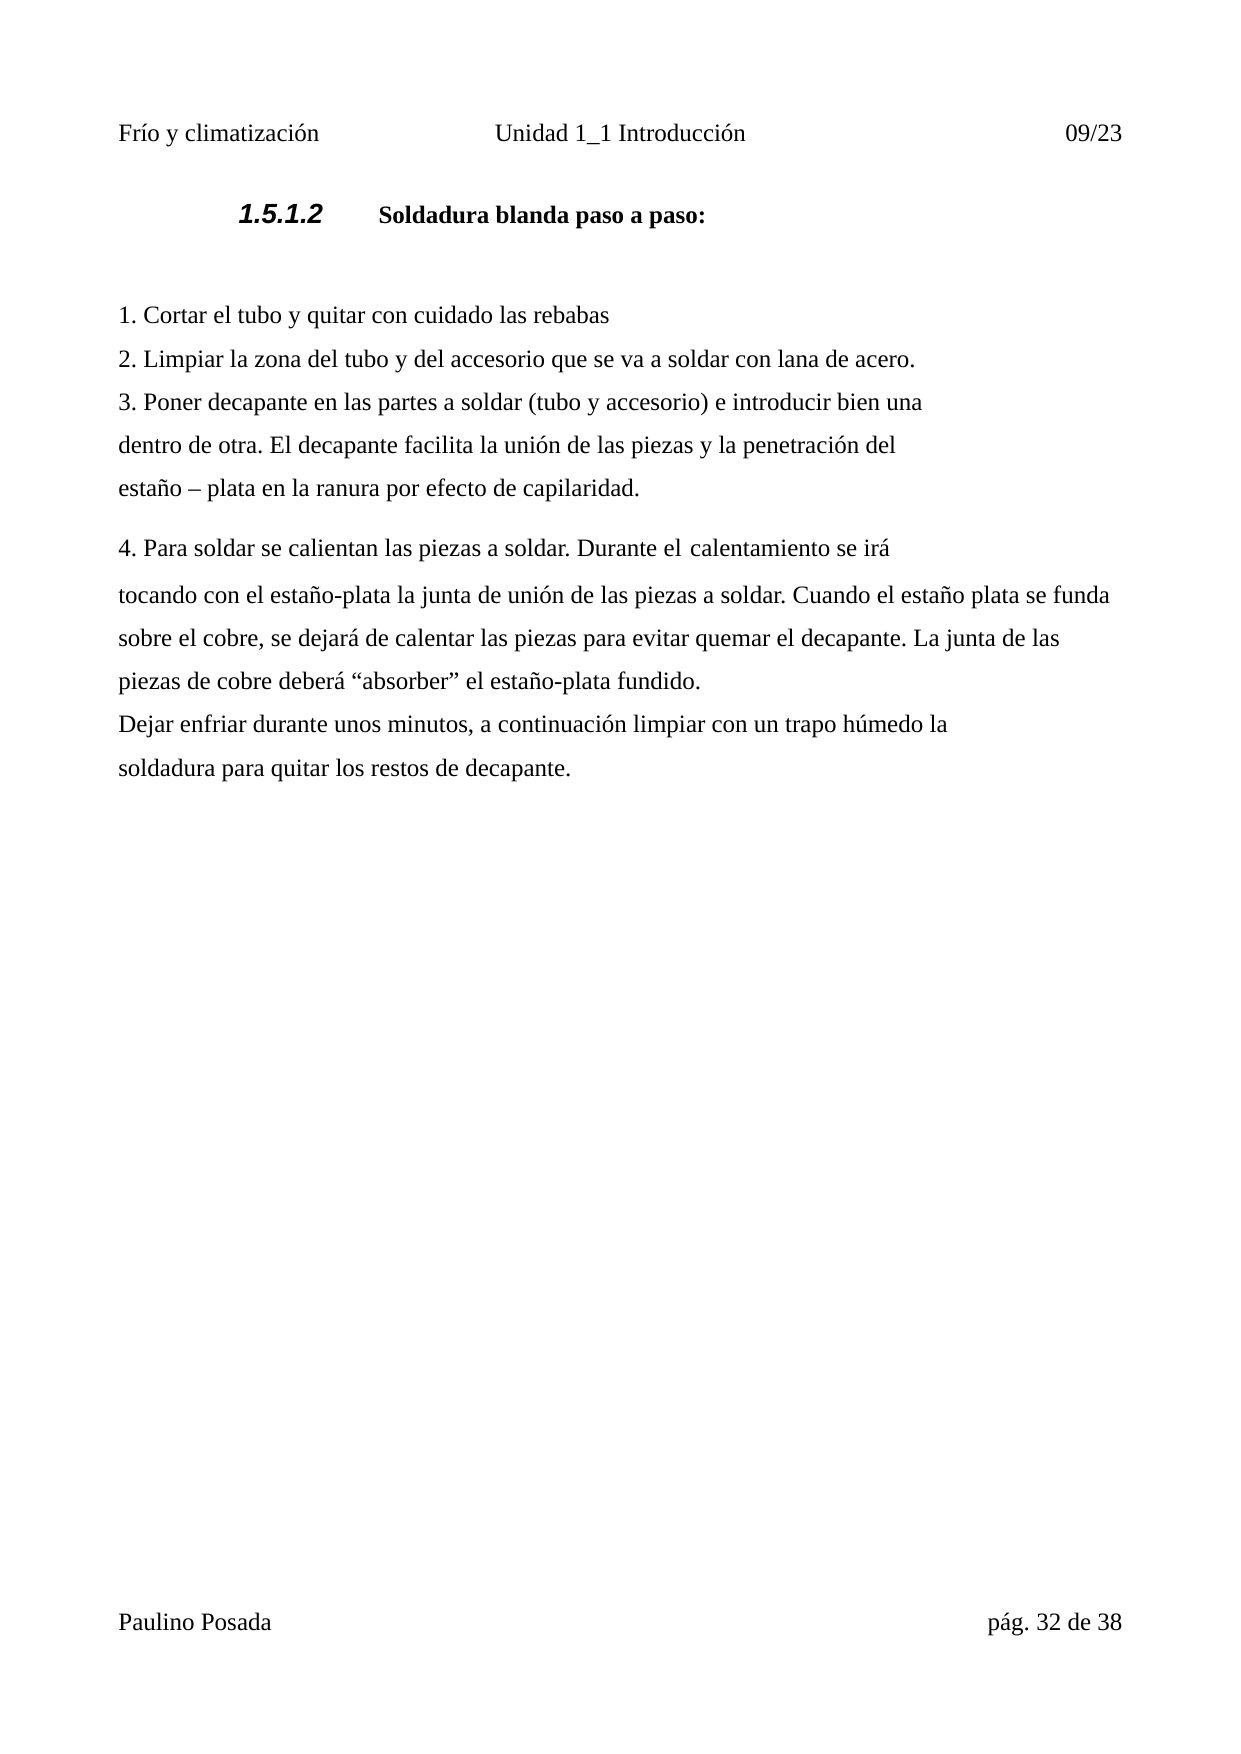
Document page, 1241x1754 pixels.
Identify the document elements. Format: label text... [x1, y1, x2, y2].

subtitle Soldadura blanda paso a paso: [231, 197, 1122, 229]
text 1. Cortar el tubo y quitar con cuidado las rebabas 2. Limpiar la zona del tubo y del accesorio que se va a soldar con lana de acero. 3. Poner decapante en las partes a soldar (tubo y accesorio) e introducir bien una dentro de otra. El decapante facilita la unión de las piezas y la penetración del estaño – plata en la ranura por efecto de capilaridad. 4. Para soldar se calientan las piezas a soldar. Durante el calentamiento se irá tocando con el estaño-plata la junta de unión de las piezas a soldar. Cuando el estaño plata se funda sobre el cobre, se dejará de calentar las piezas para evitar quemar el decapante. La junta de las piezas de cobre deberá “absorber” el estaño-plata fundido. Dejar enfriar durante unos minutos, a continuación limpiar con un trapo húmedo la soldadura para quitar los restos de decapante. [118, 257, 1122, 781]
